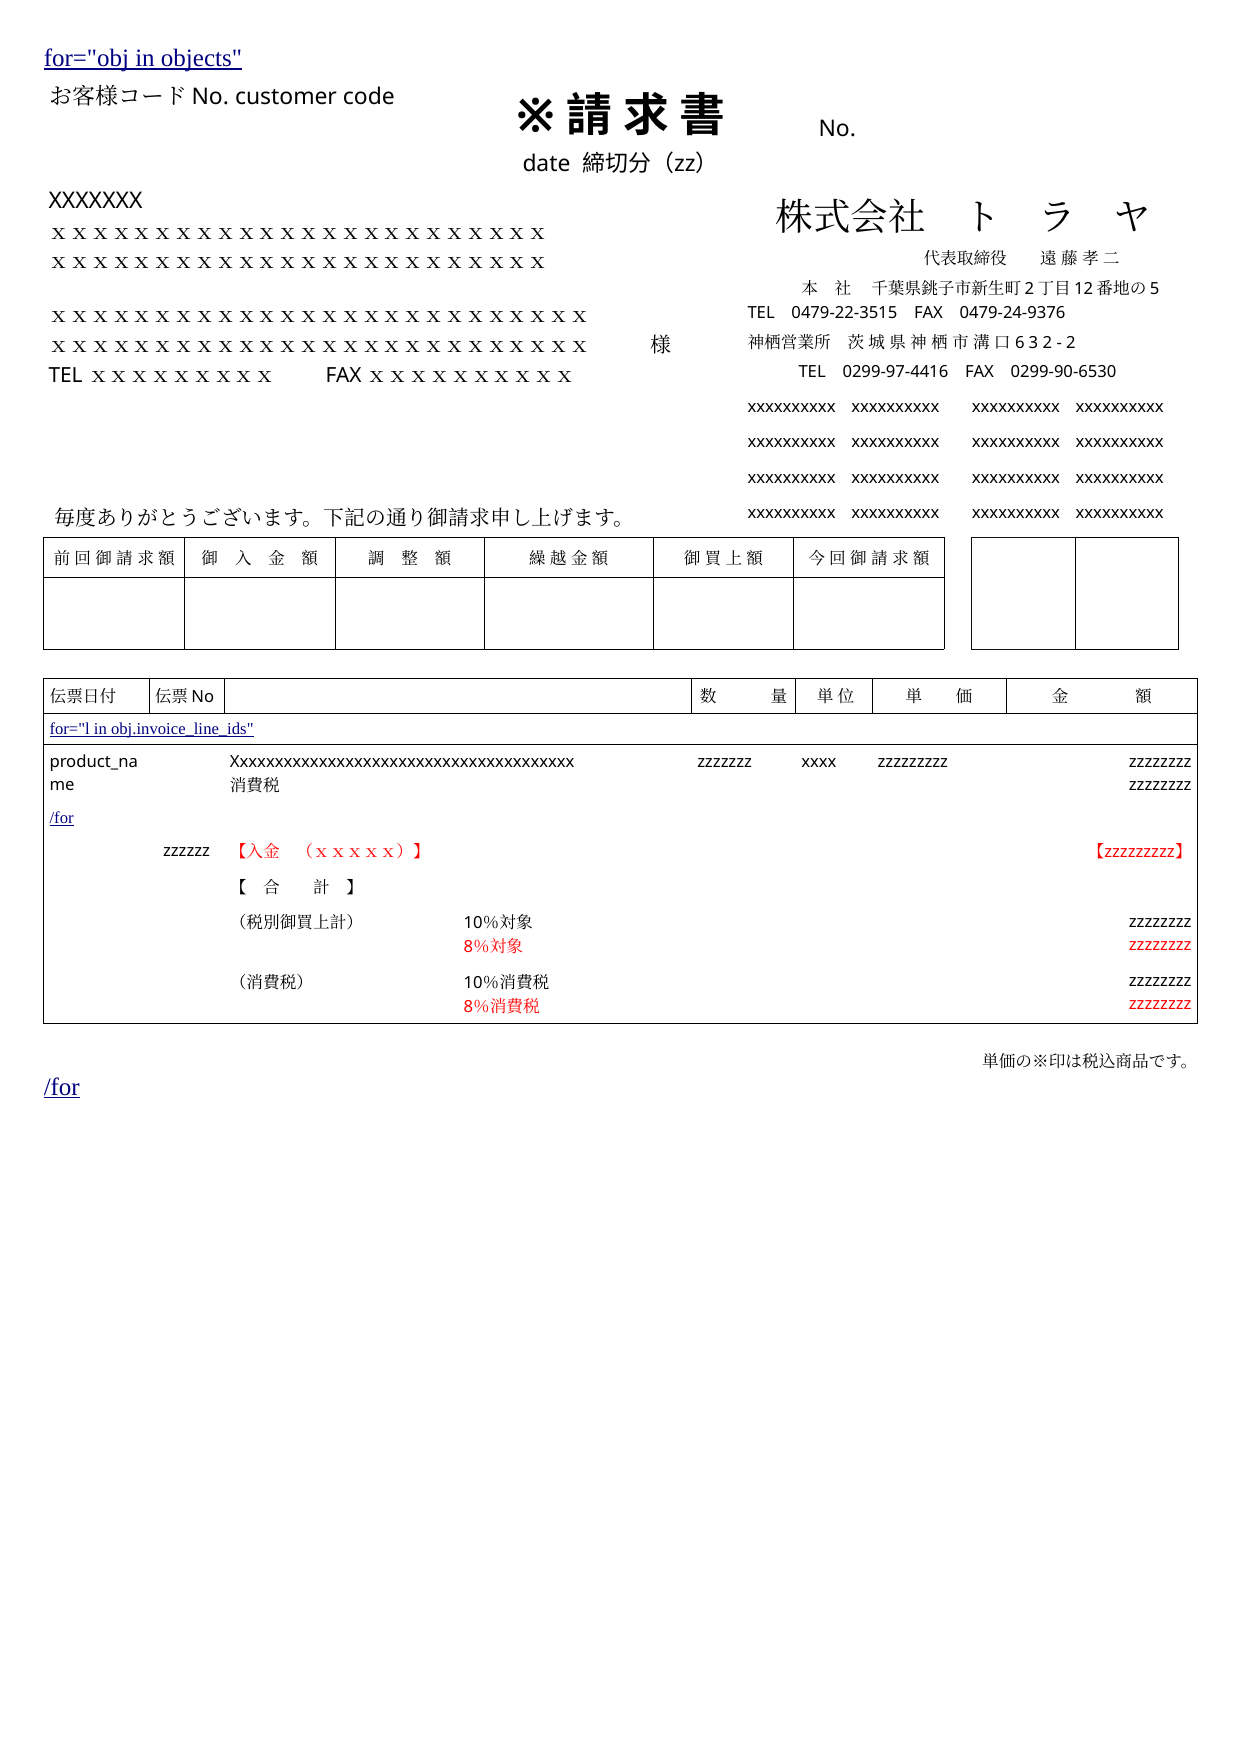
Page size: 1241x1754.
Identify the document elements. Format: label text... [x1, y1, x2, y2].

table_header 御 買 上 額 [654, 538, 793, 577]
table_cell [691, 963, 795, 1023]
table_cell [795, 868, 872, 904]
table_cell zzzzzz [149, 833, 224, 868]
table_cell [149, 904, 224, 963]
table_cell [44, 578, 184, 649]
table_cell [336, 578, 484, 649]
table_cell Xxxxxxxxxxxxxxxxxxxxxxxxxxxxxxxxxxxxxxx 消費税 [224, 745, 691, 802]
table_header お客様コードNo. customer code [44, 73, 428, 184]
table_cell [953, 389, 972, 424]
table_cell [185, 578, 335, 649]
table_cell 神栖営業所 茨 城 県 神 栖 市 溝 口 6 3 2 - 2 [747, 329, 1179, 359]
table_cell 千葉県銚子市新生町2丁目12番地の5 [851, 275, 1179, 299]
table_cell xxxx [795, 745, 872, 802]
table_cell xxxxxxxxxx [972, 424, 1075, 460]
table_header 今 回 御 請 求 額 [794, 538, 944, 577]
table_header 繰 越 金 額 [485, 538, 653, 577]
table_cell [795, 833, 872, 868]
table_cell xxxxxxxxxx [1075, 495, 1179, 537]
table_cell TEL ｘｘｘｘｘｘｘｘｘ [48, 359, 325, 389]
table_cell zzzzzzzz zzzzzzzz [1006, 904, 1197, 963]
table_cell （税別御買上計） [224, 904, 458, 963]
table_cell [691, 868, 795, 904]
table_cell product_name [44, 745, 149, 802]
table_header 数 量 [692, 679, 795, 713]
table_cell 様 [651, 329, 747, 359]
table_cell 【zzzzzzzzz】 [1006, 833, 1197, 868]
text 単価の※印は税込商品です。 [43, 1048, 1197, 1072]
table_cell xxxxxxxxxx [851, 495, 953, 537]
table_cell 本 社 [747, 275, 851, 299]
table_cell xxxxxxxxxx [747, 460, 851, 495]
table_cell ｘｘｘｘｘｘｘｘｘｘｘｘｘｘｘｘｘｘｘｘｘｘｘｘｘｘ [48, 299, 747, 329]
table_cell xxxxxxxxxx [972, 460, 1075, 495]
table_header 前 回 御 請 求 額 [44, 538, 184, 577]
table_cell [691, 904, 795, 963]
table_header 単 価 [873, 679, 1006, 713]
table_cell [872, 963, 1006, 1023]
text for="obj in objects" [43, 43, 1197, 72]
table_cell FAX ｘｘｘｘｘｘｘｘｘｘ [325, 359, 747, 389]
table_cell [691, 833, 795, 868]
table_header 単 位 [796, 679, 872, 713]
table_cell for="l in obj.invoice_line_ids" [44, 714, 1197, 744]
table_cell [149, 868, 224, 904]
table_cell [340, 460, 747, 495]
table_cell [44, 868, 149, 904]
table_cell 10％対象 8％対象 [458, 904, 691, 963]
table_cell [48, 389, 339, 424]
table_cell xxxxxxxxxx [1075, 460, 1179, 495]
table_cell [485, 578, 653, 649]
table_header 調 整 額 [336, 538, 484, 577]
table_cell [48, 275, 747, 299]
table_cell zzzzzzzzz [872, 745, 1006, 802]
table_cell [44, 833, 149, 868]
table_cell [872, 904, 1006, 963]
table_header [1076, 538, 1178, 649]
table_cell /for [44, 802, 1197, 833]
table_cell xxxxxxxxxx [972, 495, 1075, 537]
table_cell ｘｘｘｘｘｘｘｘｘｘｘｘｘｘｘｘｘｘｘｘｘｘｘｘｘｘ [48, 329, 651, 359]
table_cell [794, 578, 944, 649]
table_cell xxxxxxxxxx [851, 389, 953, 424]
table_cell [149, 745, 224, 802]
table_cell ｘｘｘｘｘｘｘｘｘｘｘｘｘｘｘｘｘｘｘｘｘｘｘｘ [48, 245, 747, 275]
table_cell [654, 578, 793, 649]
table_cell zzzzzzzz zzzzzzzz [1006, 745, 1197, 802]
table_cell 【入金 （ｘｘｘｘｘ）】 [224, 833, 691, 868]
table_cell [149, 963, 224, 1023]
table_cell zzzzzzz [691, 745, 795, 802]
table_cell [795, 963, 872, 1023]
table_cell 10％消費税 8％消費税 [458, 963, 691, 1023]
table_cell xxxxxxxxxx [851, 460, 953, 495]
table_cell （消費税） [224, 963, 458, 1023]
table_header [945, 537, 971, 577]
table_cell [872, 833, 1006, 868]
table_cell [953, 460, 972, 495]
table_cell [747, 359, 798, 389]
table_cell [44, 904, 149, 963]
table_header [225, 679, 691, 713]
table_header [972, 538, 1075, 649]
table_cell [795, 904, 872, 963]
table_cell [872, 868, 1006, 904]
table_cell [340, 389, 747, 424]
table_cell ｘｘｘｘｘｘｘｘｘｘｘｘｘｘｘｘｘｘｘｘｘｘｘｘ [48, 215, 747, 245]
table_header 株式会社 ト ラ ヤ [747, 185, 1179, 245]
table_cell xxxxxxxxxx [1075, 389, 1179, 424]
table_cell [44, 963, 149, 1023]
table_cell xxxxxxxxxx [1075, 424, 1179, 460]
table_cell [48, 424, 339, 460]
table_cell xxxxxxxxxx [851, 424, 953, 460]
table_header 伝票日付 [44, 679, 149, 713]
table_cell TEL 0299-97-4416 FAX 0299-90-6530 [798, 359, 1179, 389]
table_cell [340, 424, 747, 460]
table_cell xxxxxxxxxx [747, 389, 851, 424]
table_cell xxxxxxxxxx [747, 495, 851, 537]
table_cell 毎度ありがとうございます。下記の通り御請求申し上げます。 [48, 495, 747, 537]
table_cell xxxxxxxxxx [747, 424, 851, 460]
table_cell [953, 495, 972, 537]
table_header 伝票No [150, 679, 224, 713]
table_cell 【 合 計 】 [224, 868, 691, 904]
table_cell [48, 460, 339, 495]
table_cell TEL 0479-22-3515 FAX 0479-24-9376 [747, 299, 1179, 329]
table_cell [945, 577, 971, 649]
table_header 御 入 金 額 [185, 538, 335, 577]
table_cell zzzzzzzz zzzzzzzz [1006, 963, 1197, 1023]
table_header XXXXXXX [48, 185, 747, 215]
table_header ※ 請 求 書 date 締切分（zz） [429, 73, 812, 184]
table_header No. [813, 73, 1197, 184]
table_cell [953, 424, 972, 460]
table_header 金 額 [1007, 679, 1197, 713]
table_cell xxxxxxxxxx [972, 389, 1075, 424]
table_cell [1006, 868, 1197, 904]
table_cell 代表取締役 遠 藤 孝 二 [747, 245, 1179, 275]
text /for [43, 1072, 1197, 1101]
